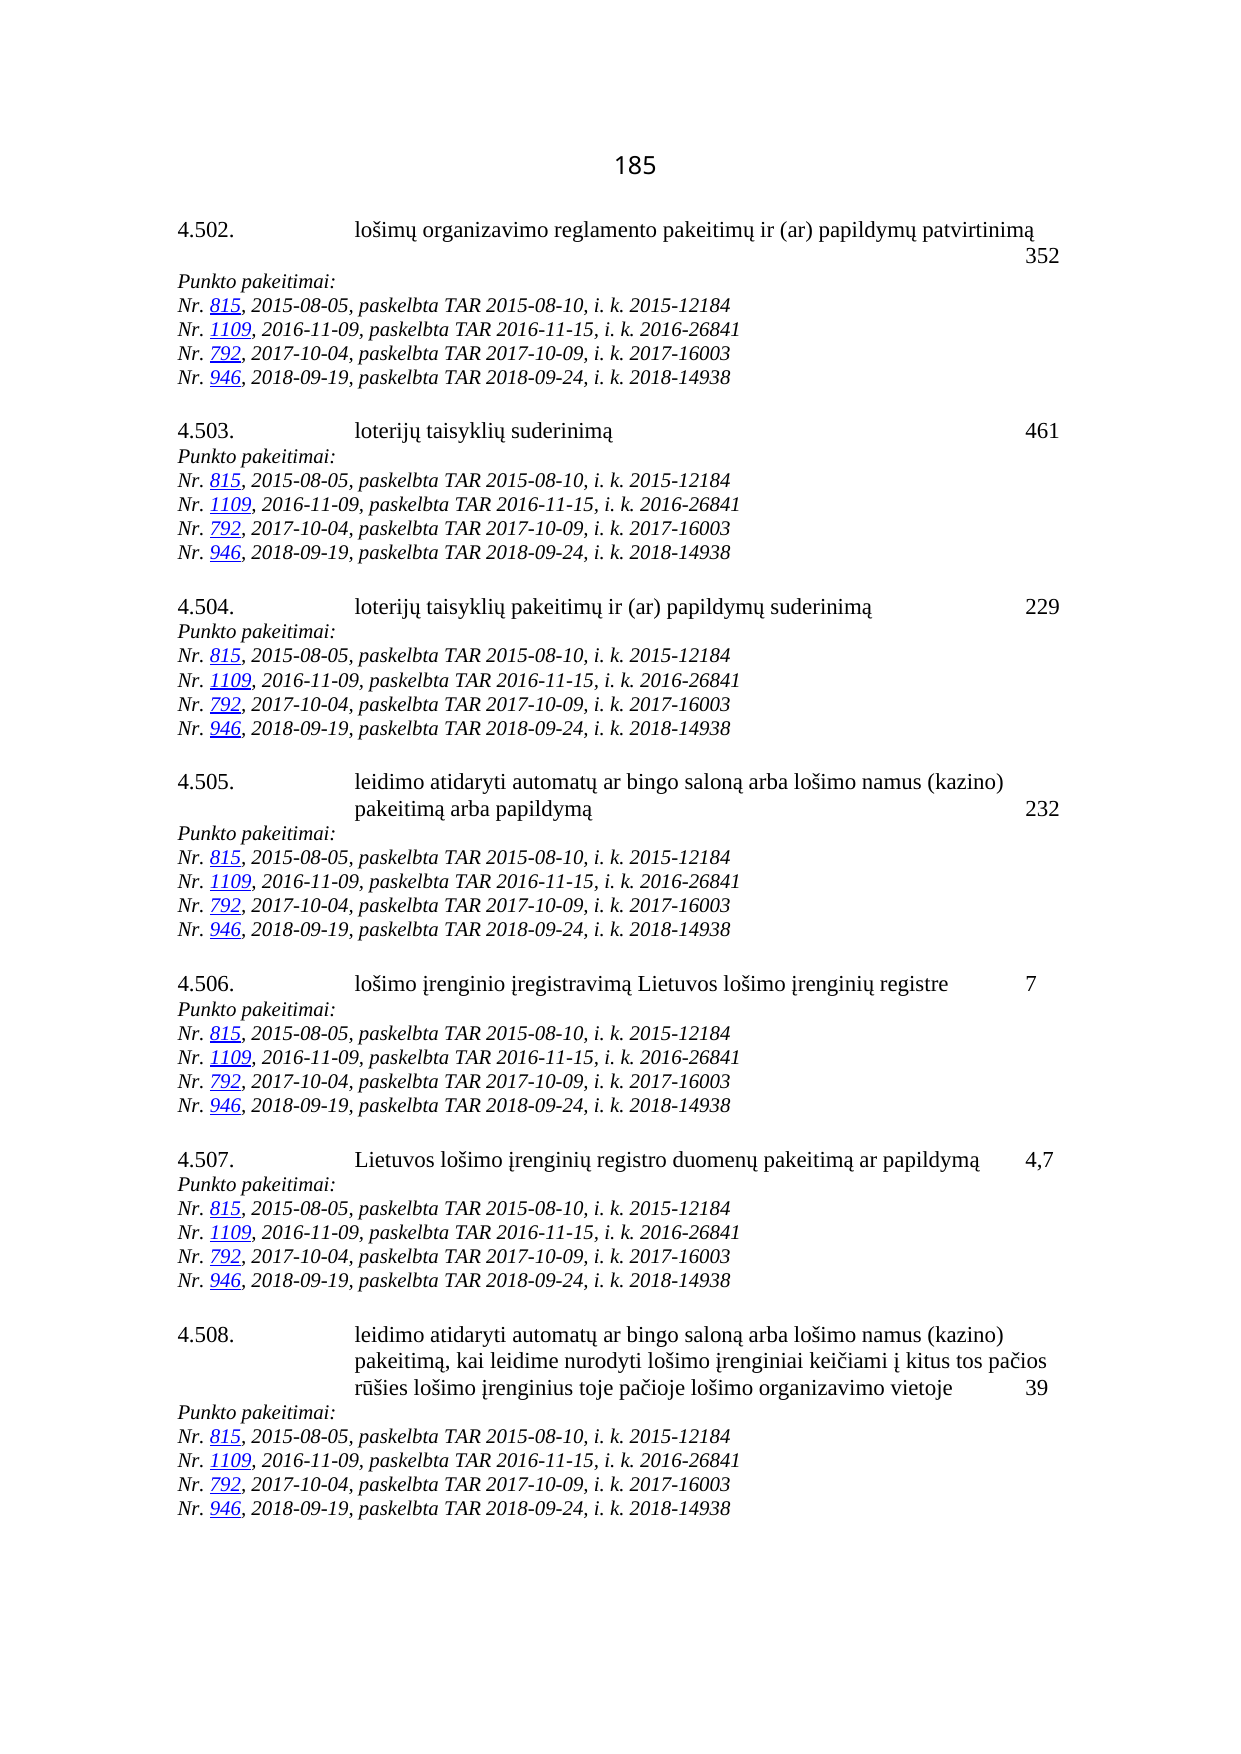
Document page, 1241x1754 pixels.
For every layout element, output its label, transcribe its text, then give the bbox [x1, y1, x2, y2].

text Nr. 815, 2015-08-05, paskelbta TAR 2015-08-10, i. k. 2015-12184 [177, 468, 1093, 492]
text Nr. 946, 2018-09-19, paskelbta TAR 2018-09-24, i. k. 2018-14938 [177, 1093, 1093, 1117]
text Nr. 815, 2015-08-05, paskelbta TAR 2015-08-10, i. k. 2015-12184 [177, 643, 1093, 667]
text Nr. 946, 2018-09-19, paskelbta TAR 2018-09-24, i. k. 2018-14938 [177, 716, 1093, 740]
text Nr. 1109, 2016-11-09, paskelbta TAR 2016-11-15, i. k. 2016-26841 [177, 317, 1093, 341]
text Nr. 792, 2017-10-04, paskelbta TAR 2017-10-09, i. k. 2017-16003 [177, 1472, 1093, 1496]
text Nr. 946, 2018-09-19, paskelbta TAR 2018-09-24, i. k. 2018-14938 [177, 917, 1093, 941]
text Punkto pakeitimai: [177, 1172, 1093, 1196]
text Nr. 946, 2018-09-19, paskelbta TAR 2018-09-24, i. k. 2018-14938 [177, 1496, 1093, 1520]
text Punkto pakeitimai: [177, 821, 1093, 845]
text Punkto pakeitimai: [177, 444, 1093, 468]
text Punkto pakeitimai: [177, 997, 1093, 1021]
text 4.502. lošimų organizavimo reglamento pakeitimų ir (ar) papildymų patvirtinimą 352 [177, 216, 1093, 268]
text Nr. 1109, 2016-11-09, paskelbta TAR 2016-11-15, i. k. 2016-26841 [177, 492, 1093, 516]
text Nr. 1109, 2016-11-09, paskelbta TAR 2016-11-15, i. k. 2016-26841 [177, 667, 1093, 692]
text Nr. 946, 2018-09-19, paskelbta TAR 2018-09-24, i. k. 2018-14938 [177, 540, 1093, 564]
text Nr. 815, 2015-08-05, paskelbta TAR 2015-08-10, i. k. 2015-12184 [177, 1424, 1093, 1448]
text Nr. 815, 2015-08-05, paskelbta TAR 2015-08-10, i. k. 2015-12184 [177, 293, 1093, 317]
text 4.504. loterijų taisyklių pakeitimų ir (ar) papildymų suderinimą 229 [177, 593, 1093, 619]
text Nr. 792, 2017-10-04, paskelbta TAR 2017-10-09, i. k. 2017-16003 [177, 1244, 1093, 1268]
text Nr. 792, 2017-10-04, paskelbta TAR 2017-10-09, i. k. 2017-16003 [177, 516, 1093, 540]
text Nr. 815, 2015-08-05, paskelbta TAR 2015-08-10, i. k. 2015-12184 [177, 845, 1093, 869]
text Nr. 792, 2017-10-04, paskelbta TAR 2017-10-09, i. k. 2017-16003 [177, 1069, 1093, 1093]
text Nr. 1109, 2016-11-09, paskelbta TAR 2016-11-15, i. k. 2016-26841 [177, 1448, 1093, 1472]
text Nr. 1109, 2016-11-09, paskelbta TAR 2016-11-15, i. k. 2016-26841 [177, 869, 1093, 893]
text Nr. 946, 2018-09-19, paskelbta TAR 2018-09-24, i. k. 2018-14938 [177, 1268, 1093, 1292]
text Punkto pakeitimai: [177, 1400, 1093, 1424]
text Nr. 792, 2017-10-04, paskelbta TAR 2017-10-09, i. k. 2017-16003 [177, 692, 1093, 716]
text Nr. 815, 2015-08-05, paskelbta TAR 2015-08-10, i. k. 2015-12184 [177, 1021, 1093, 1045]
text Nr. 946, 2018-09-19, paskelbta TAR 2018-09-24, i. k. 2018-14938 [177, 365, 1093, 389]
text 4.506. lošimo įrenginio įregistravimą Lietuvos lošimo įrenginių registre 7 [177, 970, 1093, 997]
text Nr. 815, 2015-08-05, paskelbta TAR 2015-08-10, i. k. 2015-12184 [177, 1196, 1093, 1220]
text Nr. 792, 2017-10-04, paskelbta TAR 2017-10-09, i. k. 2017-16003 [177, 893, 1093, 917]
text 4.508. leidimo atidaryti automatų ar bingo saloną arba lošimo namus (kazino) pakeitimą, kai leidime nurodyti lošimo įrenginiai keičiami į kitus tos pačios rūšies lošimo įrenginius toje pačioje lošimo organizavimo vietoje 39 [177, 1321, 1093, 1400]
text Nr. 792, 2017-10-04, paskelbta TAR 2017-10-09, i. k. 2017-16003 [177, 341, 1093, 365]
text Punkto pakeitimai: [177, 619, 1093, 643]
text Nr. 1109, 2016-11-09, paskelbta TAR 2016-11-15, i. k. 2016-26841 [177, 1045, 1093, 1069]
text Nr. 1109, 2016-11-09, paskelbta TAR 2016-11-15, i. k. 2016-26841 [177, 1220, 1093, 1244]
text 4.507. Lietuvos lošimo įrenginių registro duomenų pakeitimą ar papildymą 4,7 [177, 1146, 1093, 1172]
text Punkto pakeitimai: [177, 268, 1093, 293]
text 4.505. leidimo atidaryti automatų ar bingo saloną arba lošimo namus (kazino) pakeitimą arba papildymą 232 [177, 768, 1093, 821]
text 4.503. loterijų taisyklių suderinimą 461 [177, 418, 1093, 444]
